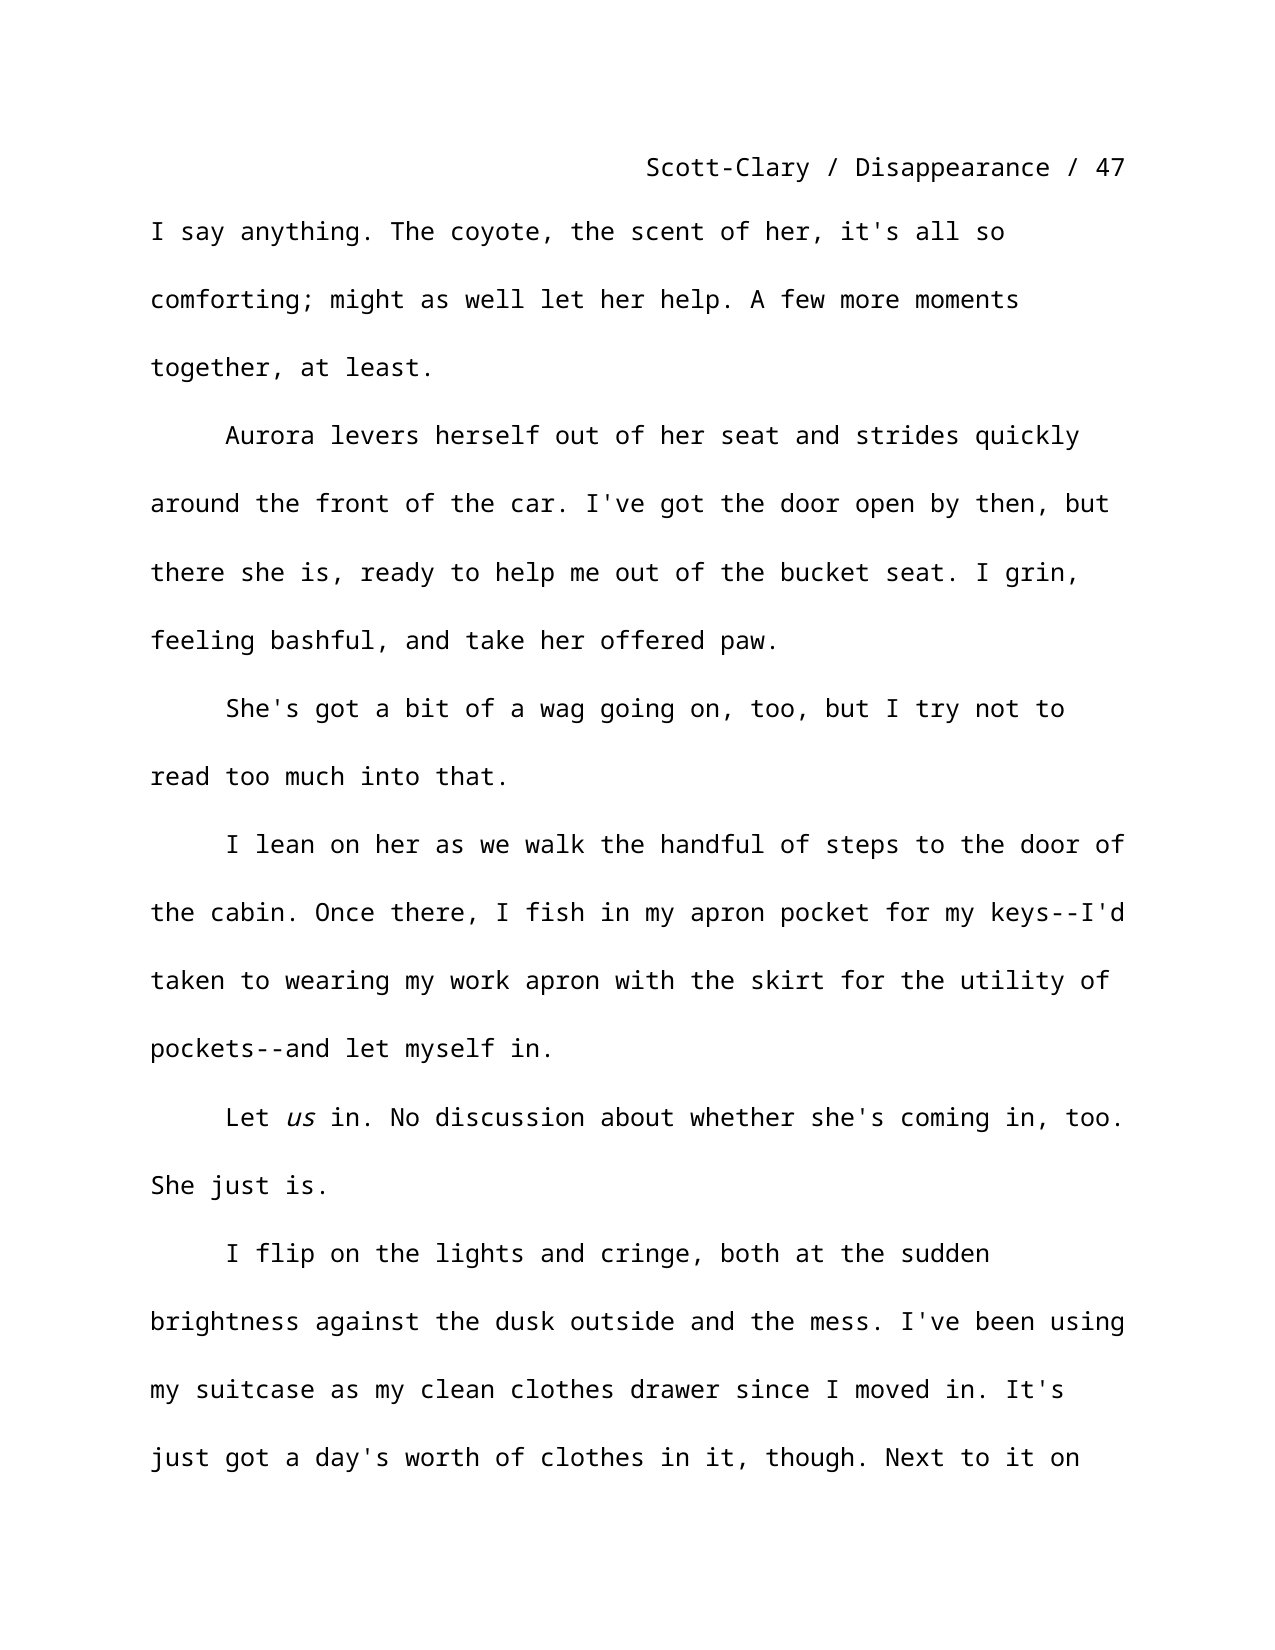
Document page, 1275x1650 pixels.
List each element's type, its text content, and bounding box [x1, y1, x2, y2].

text I lean on her as we walk the handful of steps to the door of the cabin. Once there, I fish in my apron pocket for my keys--I'd taken to wearing my work apron with the skirt for the utility of pockets--and let myself in. [150, 827, 1125, 1065]
text Let us in. No discussion about whether she's coming in, too. She just is. [150, 1099, 1125, 1201]
text I flip on the lights and cringe, both at the sudden brightness against the dusk outside and the mess. I've been using my suitcase as my clean clothes drawer since I moved in. It's just got a day's worth of clothes in it, though. Next to it on [150, 1235, 1125, 1474]
text She's got a bit of a wag going on, too, but I try not to read too much into that. [150, 690, 1125, 793]
text Aurora levers herself out of her seat and strides quickly around the front of the car. I've got the door open by then, but there she is, ready to help me out of the bucket seat. I grin, feeling bashful, and take her offered paw. [150, 418, 1125, 656]
text I say anything. The coyote, the scent of her, it's all so comforting; might as well let her help. A few more moments together, at least. [150, 213, 1125, 384]
